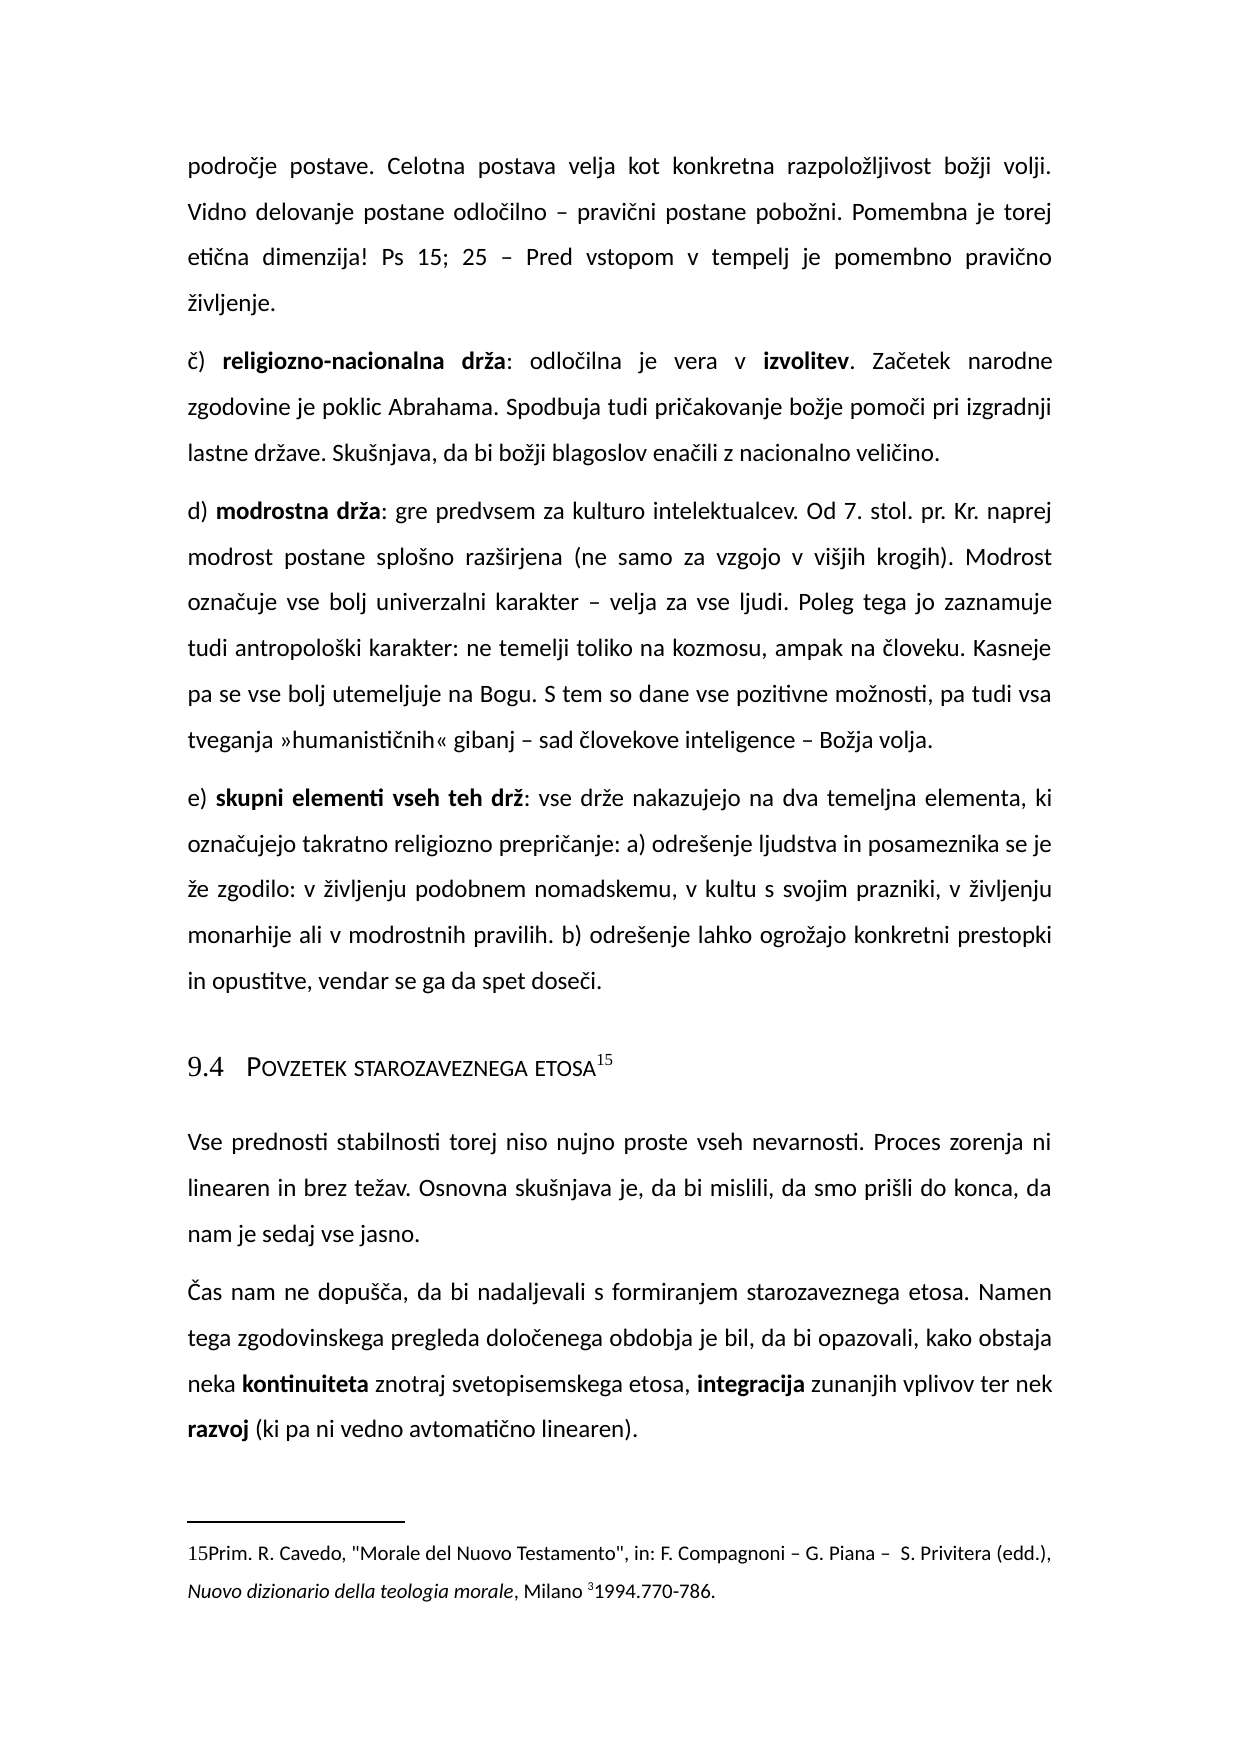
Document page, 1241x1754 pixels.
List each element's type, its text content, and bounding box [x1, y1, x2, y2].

subtitle Povzetek starozaveznega etosa [187, 1048, 1053, 1084]
text e) skupni elementi vseh teh drž: vse drže nakazujejo na dva temeljna elementa, ki označujejo takratno religiozno prepričanje: a) odrešenje ljudstva in posameznika se je že zgodilo: v življenju podobnem nomadskemu, v kultu s svojim prazniki, v življenju monarhije ali v modrostnih pravilih. b) odrešenje lahko ogrožajo konkretni prestopki in opustitve, vendar se ga da spet doseči. [187, 782, 1053, 995]
text Vse prednosti stabilnosti torej niso nujno proste vseh nevarnosti. Proces zorenja ni linearen in brez težav. Osnovna skušnjava je, da bi mislili, da smo prišli do konca, da nam je sedaj vse jasno. [187, 1127, 1053, 1248]
text Prim. R. Cavedo, "Morale del Nuovo Testamento", in: F. Compagnoni – G. Piana – S. Privitera (edd.), Nuovo dizionario della teologia morale, Milano 31994.770-786. [187, 1540, 1053, 1604]
text področje postave. Celotna postava velja kot konkretna razpoložljivost božji volji. Vidno delovanje postane odločilno – pravični postane pobožni. Pomembna je torej etična dimenzija! Ps 15; 25 – Pred vstopom v tempelj je pomembno pravično življenje. [187, 150, 1053, 318]
text d) modrostna drža: gre predvsem za kulturo intelektualcev. Od 7. stol. pr. Kr. naprej modrost postane splošno razširjena (ne samo za vzgojo v višjih krogih). Modrost označuje vse bolj univerzalni karakter – velja za vse ljudi. Poleg tega jo zaznamuje tudi antropološki karakter: ne temelji toliko na kozmosu, ampak na človeku. Kasneje pa se vse bolj utemeljuje na Bogu. S tem so dane vse pozitivne možnosti, pa tudi vsa tveganja »humanističnih« gibanj – sad človekove inteligence – Božja volja. [187, 495, 1053, 754]
text č) religiozno-nacionalna drža: odločilna je vera v izvolitev. Začetek narodne zgodovine je poklic Abrahama. Spodbuja tudi pričakovanje božje pomoči pri izgradnji lastne države. Skušnjava, da bi božji blagoslov enačili z nacionalno veličino. [187, 345, 1053, 467]
text Čas nam ne dopušča, da bi nadaljevali s formiranjem starozaveznega etosa. Namen tega zgodovinskega pregleda določenega obdobja je bil, da bi opazovali, kako obstaja neka kontinuiteta znotraj svetopisemskega etosa, integracija zunanjih vplivov ter nek razvoj (ki pa ni vedno avtomatično linearen). [187, 1276, 1053, 1444]
